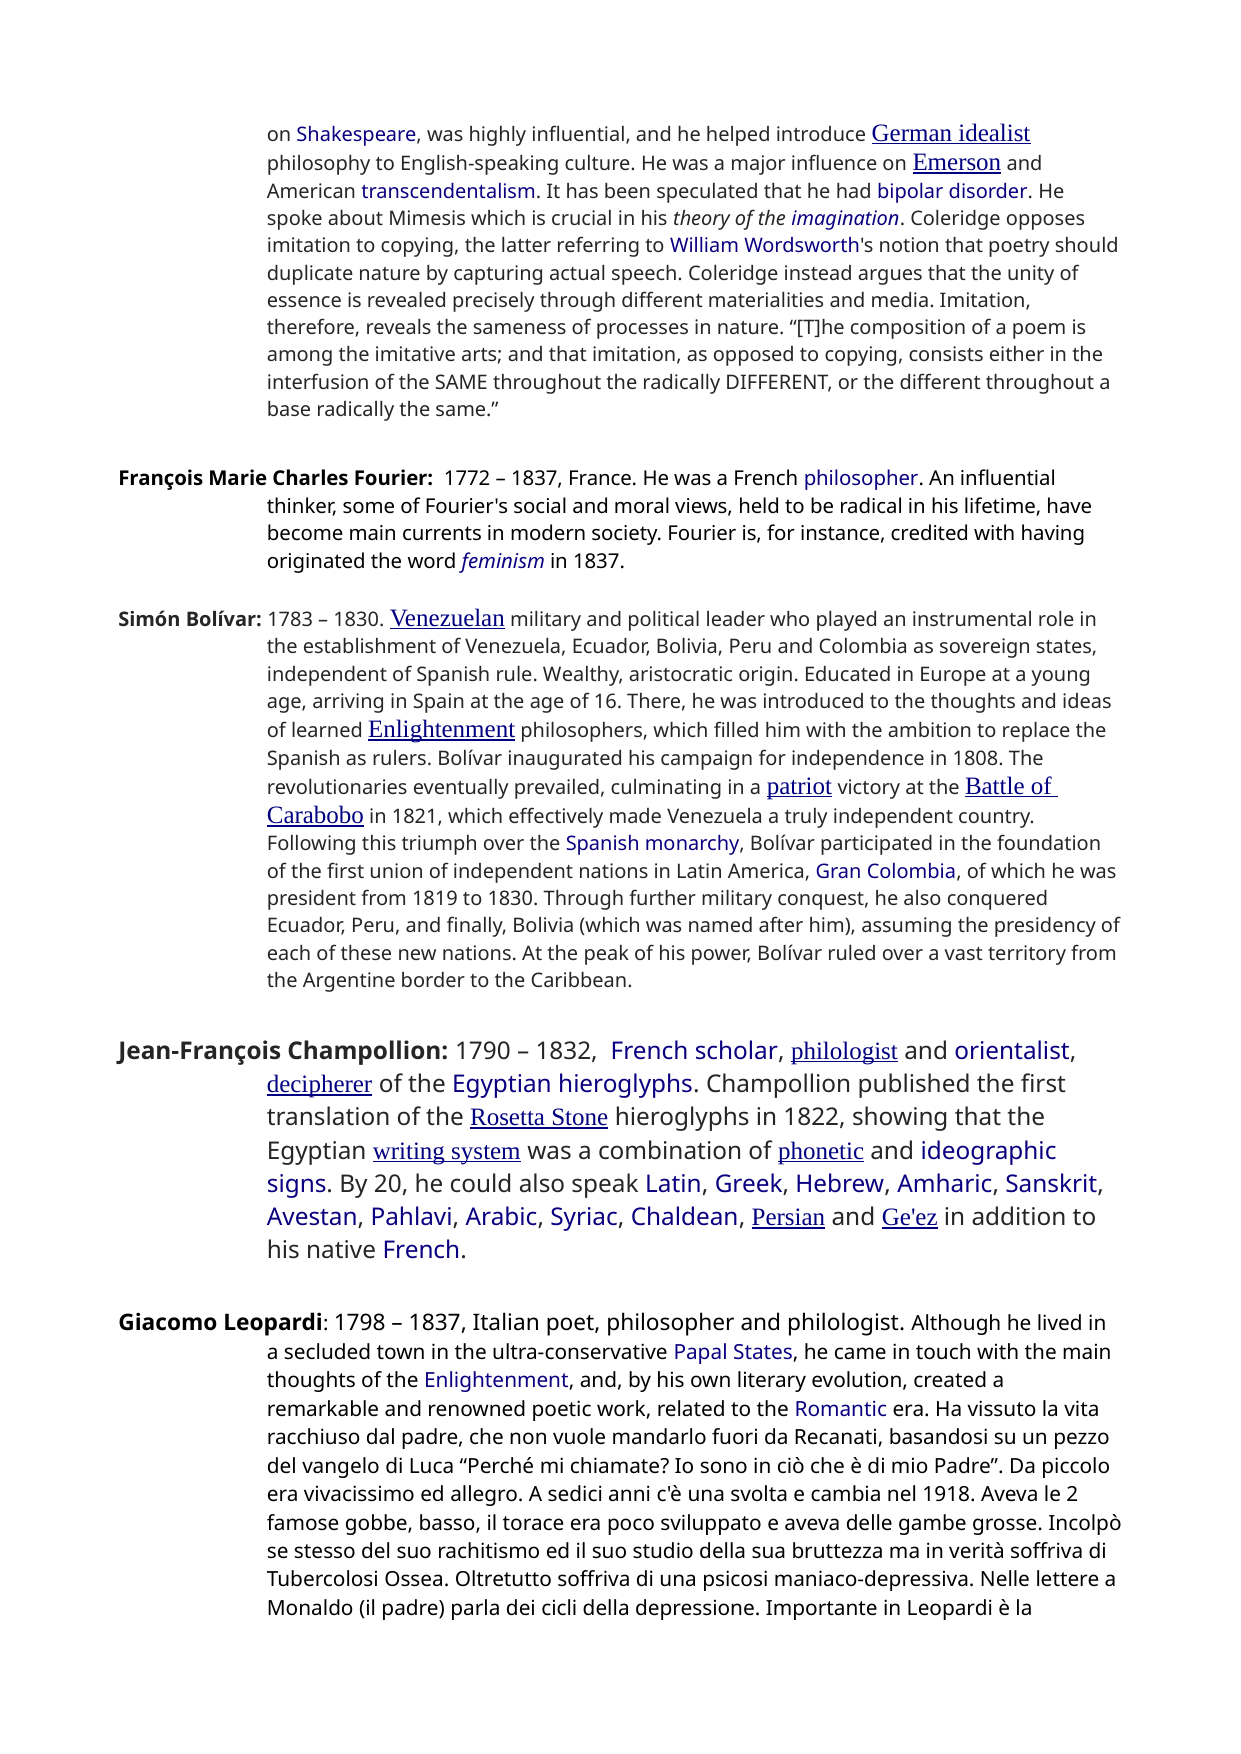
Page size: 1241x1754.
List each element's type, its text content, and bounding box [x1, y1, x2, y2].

text François Marie Charles Fourier: 1772 – 1837, France. He was a French philosopher. An influential thinker, some of Fourier's social and moral views, held to be radical in his lifetime, have become main currents in modern society. Fourier is, for instance, credited with having originated the word feminism in 1837. [118, 463, 1122, 574]
text Jean-François Champollion: 1790 – 1832, French scholar, philologist and orientalist, decipherer of the Egyptian hieroglyphs. Champollion published the first translation of the Rosetta Stone hieroglyphs in 1822, showing that the Egyptian writing system was a combination of phonetic and ideographic signs. By 20, he could also speak Latin, Greek, Hebrew, Amharic, Sanskrit, Avestan, Pahlavi, Arabic, Syriac, Chaldean, Persian and Ge'ez in addition to his native French. [118, 1033, 1122, 1266]
text Giacomo Leopardi: 1798 – 1837, Italian poet, philosopher and philologist. Although he lived in a secluded town in the ultra-conservative Papal States, he came in touch with the main thoughts of the Enlightenment, and, by his own literary evolution, created a remarkable and renowned poetic work, related to the Romantic era. Ha vissuto la vita racchiuso dal padre, che non vuole mandarlo fuori da Recanati, basandosi su un pezzo del vangelo di Luca “Perché mi chiamate? Io sono in ciò che è di mio Padre”. Da piccolo era vivacissimo ed allegro. A sedici anni c'è una svolta e cambia nel 1918. Aveva le 2 famose gobbe, basso, il torace era poco sviluppato e aveva delle gambe grosse. Incolpò se stesso del suo rachitismo ed il suo studio della sua bruttezza ma in verità soffriva di Tubercolosi Ossea. Oltretutto soffriva di una psicosi maniaco-depressiva. Nelle lettere a Monaldo (il padre) parla dei cicli della depressione. Importante in Leopardi è la [118, 1306, 1122, 1621]
text Simón Bolívar: 1783 – 1830. Venezuelan military and political leader who played an instrumental role in the establishment of Venezuela, Ecuador, Bolivia, Peru and Colombia as sovereign states, independent of Spanish rule. Wealthy, aristocratic origin. Educated in Europe at a young age, arriving in Spain at the age of 16. There, he was introduced to the thoughts and ideas of learned Enlightenment philosophers, which filled him with the ambition to replace the Spanish as rulers. Bolívar inaugurated his campaign for independence in 1808. The revolutionaries eventually prevailed, culminating in a patriot victory at the Battle of Carabobo in 1821, which effectively made Venezuela a truly independent country. Following this triumph over the Spanish monarchy, Bolívar participated in the foundation of the first union of independent nations in Latin America, Gran Colombia, of which he was president from 1819 to 1830. Through further military conquest, he also conquered Ecuador, Peru, and finally, Bolivia (which was named after him), assuming the presidency of each of these new nations. At the peak of his power, Bolívar ruled over a vast territory from the Argentine border to the Caribbean. [118, 603, 1122, 993]
text on Shakespeare, was highly influential, and he helped introduce German idealist philosophy to English-speaking culture. He was a major influence on Emerson and American transcendentalism. It has been speculated that he had bipolar disorder. He spoke about Mimesis which is crucial in his theory of the imagination. Coleridge opposes imitation to copying, the latter referring to William Wordsworth's notion that poetry should duplicate nature by capturing actual speech. Coleridge instead argues that the unity of essence is revealed precisely through different materialities and media. Imitation, therefore, reveals the sameness of processes in nature. “[T]he composition of a poem is among the imitative arts; and that imitation, as opposed to copying, consists either in the interfusion of the SAME throughout the radically DIFFERENT, or the different throughout a base radically the same.” [118, 118, 1122, 422]
